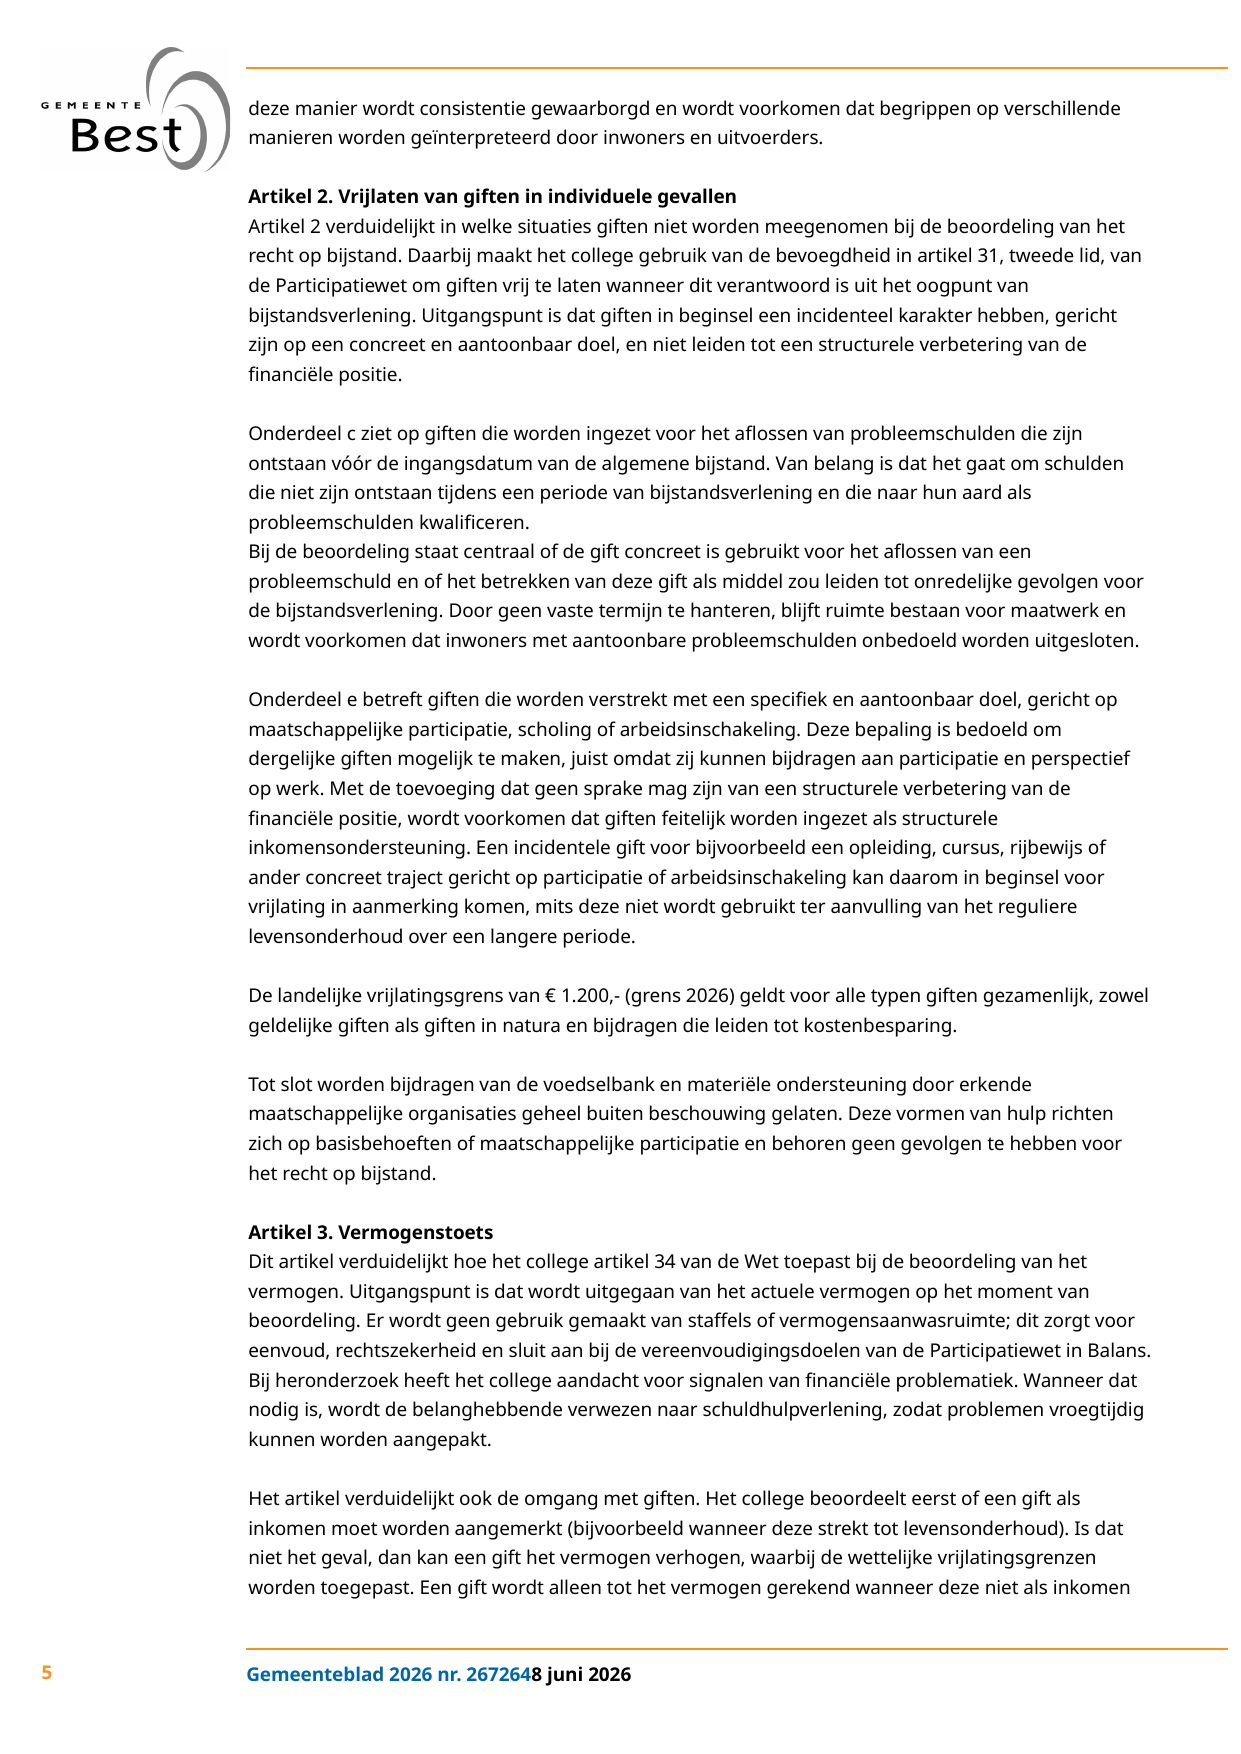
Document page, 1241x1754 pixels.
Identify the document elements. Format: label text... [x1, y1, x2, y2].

text Artikel 3. Vermogenstoets [248, 1219, 1152, 1245]
text Bij heronderzoek heeft het college aandacht voor signalen van financiële problematiek. Wanneer dat nodig is, wordt de belanghebbende verwezen naar schuldhulpverlening, zodat problemen vroegtijdig kunnen worden aangepakt. [248, 1367, 1152, 1452]
text Onderdeel c ziet op giften die worden ingezet voor het aflossen van probleemschulden die zijn ontstaan vóór de ingangsdatum van de algemene bijstand. Van belang is dat het gaat om schulden die niet zijn ontstaan tijdens een periode van bijstandsverlening en die naar hun aard als probleemschulden kwalificeren. [248, 420, 1152, 535]
text Onderdeel e betreft giften die worden verstrekt met een specifiek en aantoonbaar doel, gericht op maatschappelijke participatie, scholing of arbeidsinschakeling. Deze bepaling is bedoeld om dergelijke giften mogelijk te maken, juist omdat zij kunnen bijdragen aan participatie en perspectief op werk. Met de toevoeging dat geen sprake mag zijn van een structurele verbetering van de financiële positie, wordt voorkomen dat giften feitelijk worden ingezet als structurele inkomensondersteuning. Een incidentele gift voor bijvoorbeeld een opleiding, cursus, rijbewijs of ander concreet traject gericht op participatie of arbeidsinschakeling kan daarom in beginsel voor vrijlating in aanmerking komen, mits deze niet wordt gebruikt ter aanvulling van het reguliere levensonderhoud over een langere periode. [248, 686, 1152, 949]
text Het artikel verduidelijkt ook de omgang met giften. Het college beoordeelt eerst of een gift als inkomen moet worden aangemerkt (bijvoorbeeld wanneer deze strekt tot levensonderhoud). Is dat niet het geval, dan kan een gift het vermogen verhogen, waarbij de wettelijke vrijlatingsgrenzen worden toegepast. Een gift wordt alleen tot het vermogen gerekend wanneer deze niet als inkomen [248, 1485, 1152, 1600]
text Dit artikel verduidelijkt hoe het college artikel 34 van de Wet toepast bij de beoordeling van het vermogen. Uitgangspunt is dat wordt uitgegaan van het actuele vermogen op het moment van beoordeling. Er wordt geen gebruik gemaakt van staffels of vermogensaanwasruimte; dit zorgt voor eenvoud, rechtszekerheid en sluit aan bij de vereenvoudigingsdoelen van de Participatiewet in Balans. [248, 1248, 1152, 1363]
picture [41, 47, 231, 172]
text deze manier wordt consistentie gewaarborgd en wordt voorkomen dat begrippen op verschillende manieren worden geïnterpreteerd door inwoners en uitvoerders. [248, 95, 1152, 150]
text De landelijke vrijlatingsgrens van € 1.200,- (grens 2026) geldt voor alle typen giften gezamenlijk, zowel geldelijke giften als giften in natura en bijdragen die leiden tot kostenbesparing. [248, 982, 1152, 1038]
text Artikel 2 verduidelijkt in welke situaties giften niet worden meegenomen bij de beoordeling van het recht op bijstand. Daarbij maakt het college gebruik van de bevoegdheid in artikel 31, tweede lid, van de Participatiewet om giften vrij te laten wanneer dit verantwoord is uit het oogpunt van bijstandsverlening. Uitgangspunt is dat giften in beginsel een incidenteel karakter hebben, gericht zijn op een concreet en aantoonbaar doel, en niet leiden tot een structurele verbetering van de financiële positie. [248, 213, 1152, 387]
text Artikel 2. Vrijlaten van giften in individuele gevallen [248, 183, 1152, 209]
text Bij de beoordeling staat centraal of de gift concreet is gebruikt voor het aflossen van een probleemschuld en of het betrekken van deze gift als middel zou leiden tot onredelijke gevolgen voor de bijstandsverlening. Door geen vaste termijn te hanteren, blijft ruimte bestaan voor maatwerk en wordt voorkomen dat inwoners met aantoonbare probleemschulden onbedoeld worden uitgesloten. [248, 538, 1152, 653]
text Tot slot worden bijdragen van de voedselbank en materiële ondersteuning door erkende maatschappelijke organisaties geheel buiten beschouwing gelaten. Deze vormen van hulp richten zich op basisbehoeften of maatschappelijke participatie en behoren geen gevolgen te hebben voor het recht op bijstand. [248, 1071, 1152, 1186]
